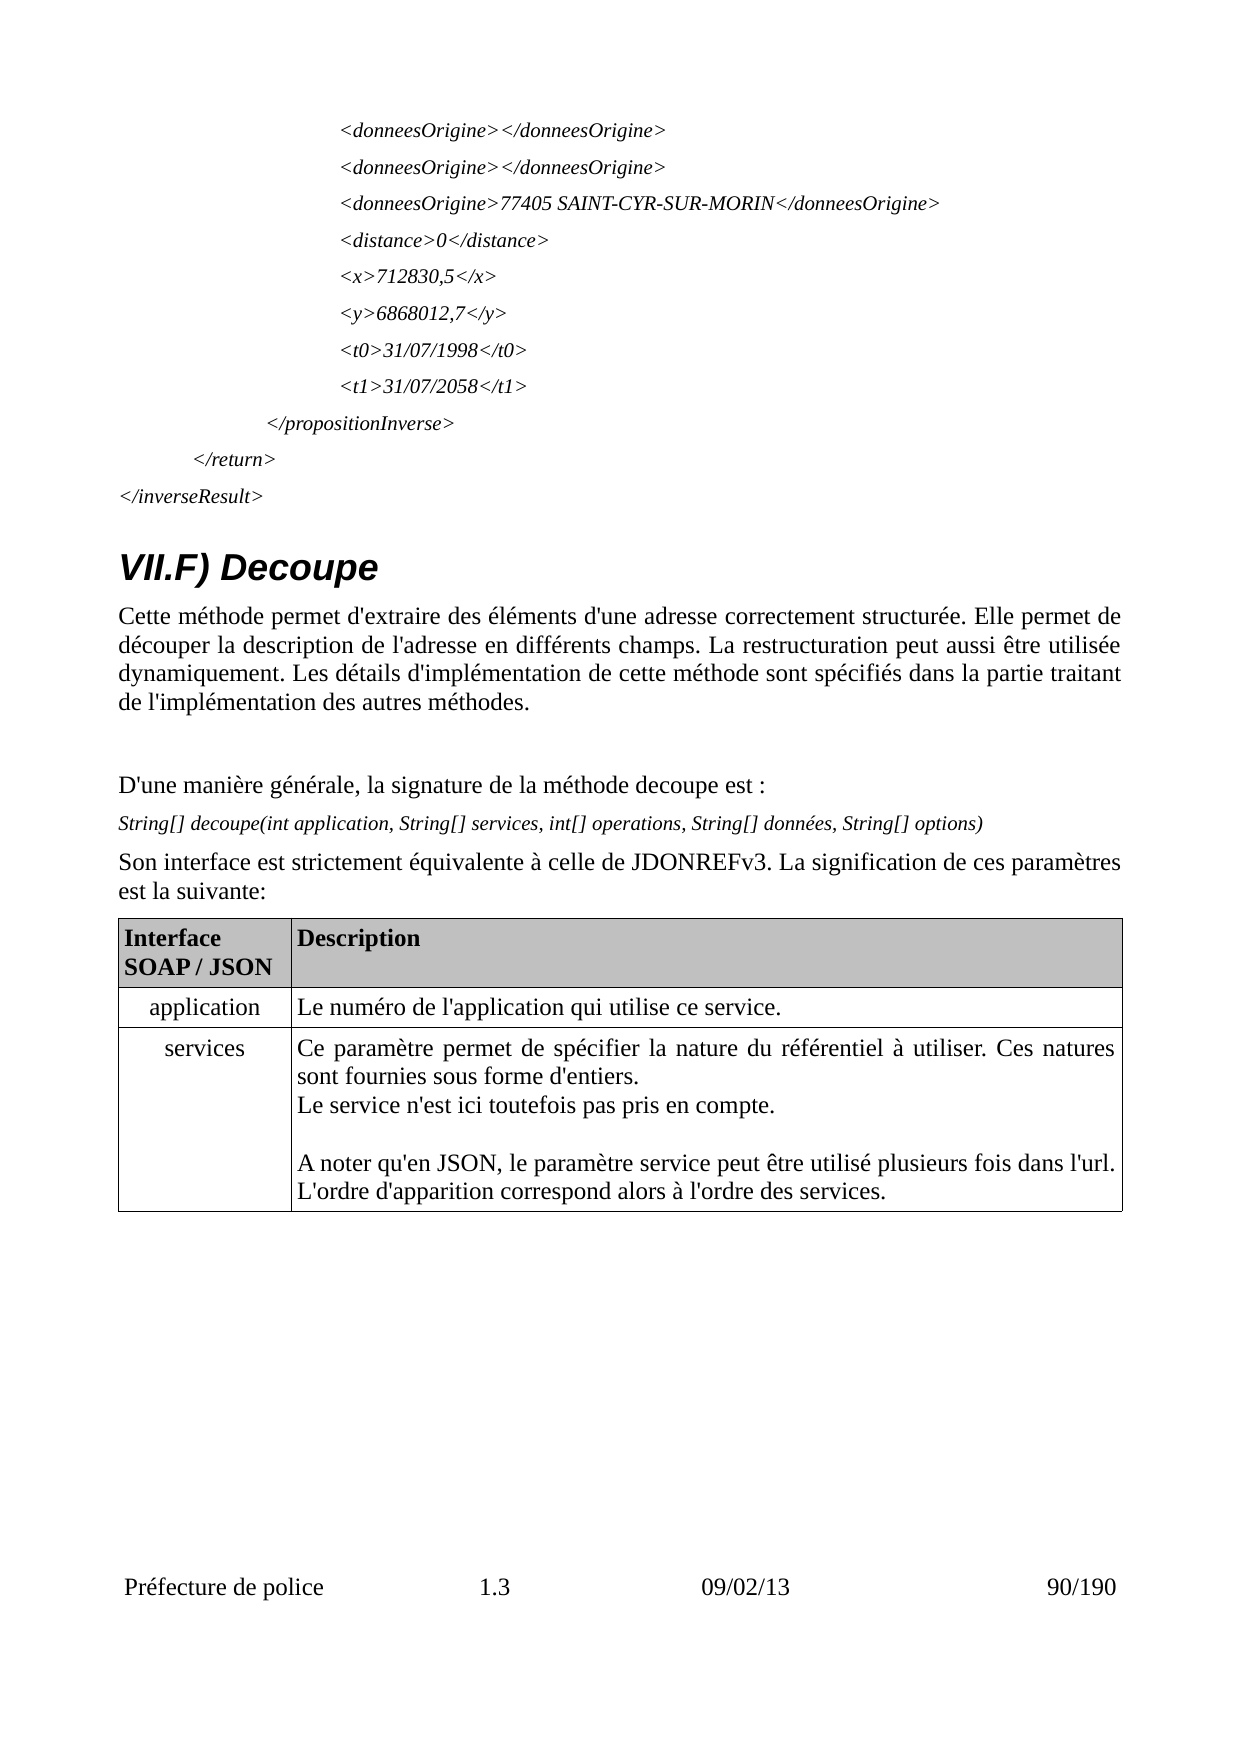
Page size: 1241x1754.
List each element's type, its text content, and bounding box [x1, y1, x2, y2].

text <t1>31/07/2058</t1> [118, 374, 1122, 398]
text <donneesOrigine></donneesOrigine> [118, 118, 1122, 142]
text </inverseResult> [118, 484, 1122, 508]
text D'une manière générale, la signature de la méthode decoupe est : [118, 770, 1122, 798]
text <t0>31/07/1998</t0> [118, 337, 1122, 362]
text Cette méthode permet d'extraire des éléments d'une adresse correctement structurée. Elle permet de découper la description de l'adresse en différents champs. La restructuration peut aussi être utilisée dynamiquement. Les détails d'implémentation de cette méthode sont spécifiés dans la partie traitant de l'implémentation des autres méthodes. [118, 601, 1122, 716]
text <x>712830,5</x> [118, 264, 1122, 288]
text </return> [118, 447, 1122, 471]
table_cell application [119, 988, 291, 1027]
table_cell Ce paramètre permet de spécifier la nature du référentiel à utiliser. Ces natures sont fournies sous forme d'entiers. Le service n'est ici toutefois pas pris en compte. A noter qu'en JSON, le paramètre service peut être utilisé plusieurs fois dans l'url. L'ordre d'apparition correspond alors à l'ordre des services. [292, 1028, 1122, 1211]
table_cell services [119, 1028, 291, 1211]
text </propositionInverse> [118, 411, 1122, 435]
text <donneesOrigine></donneesOrigine> [118, 155, 1122, 179]
table_header Description [292, 919, 1122, 987]
text Son interface est strictement équivalente à celle de JDONREFv3. La signification de ces paramètres est la suivante: [118, 847, 1122, 905]
subtitle Decoupe [118, 545, 1122, 588]
text <y>6868012,7</y> [118, 301, 1122, 325]
text String[] decoupe(int application, String[] services, int[] operations, String[] données, String[] options) [118, 811, 1122, 835]
table_header Interface SOAP / JSON [119, 919, 291, 987]
text <donneesOrigine>77405 SAINT-CYR-SUR-MORIN</donneesOrigine> [118, 191, 1122, 215]
table_cell Le numéro de l'application qui utilise ce service. [292, 988, 1122, 1027]
text <distance>0</distance> [118, 228, 1122, 252]
